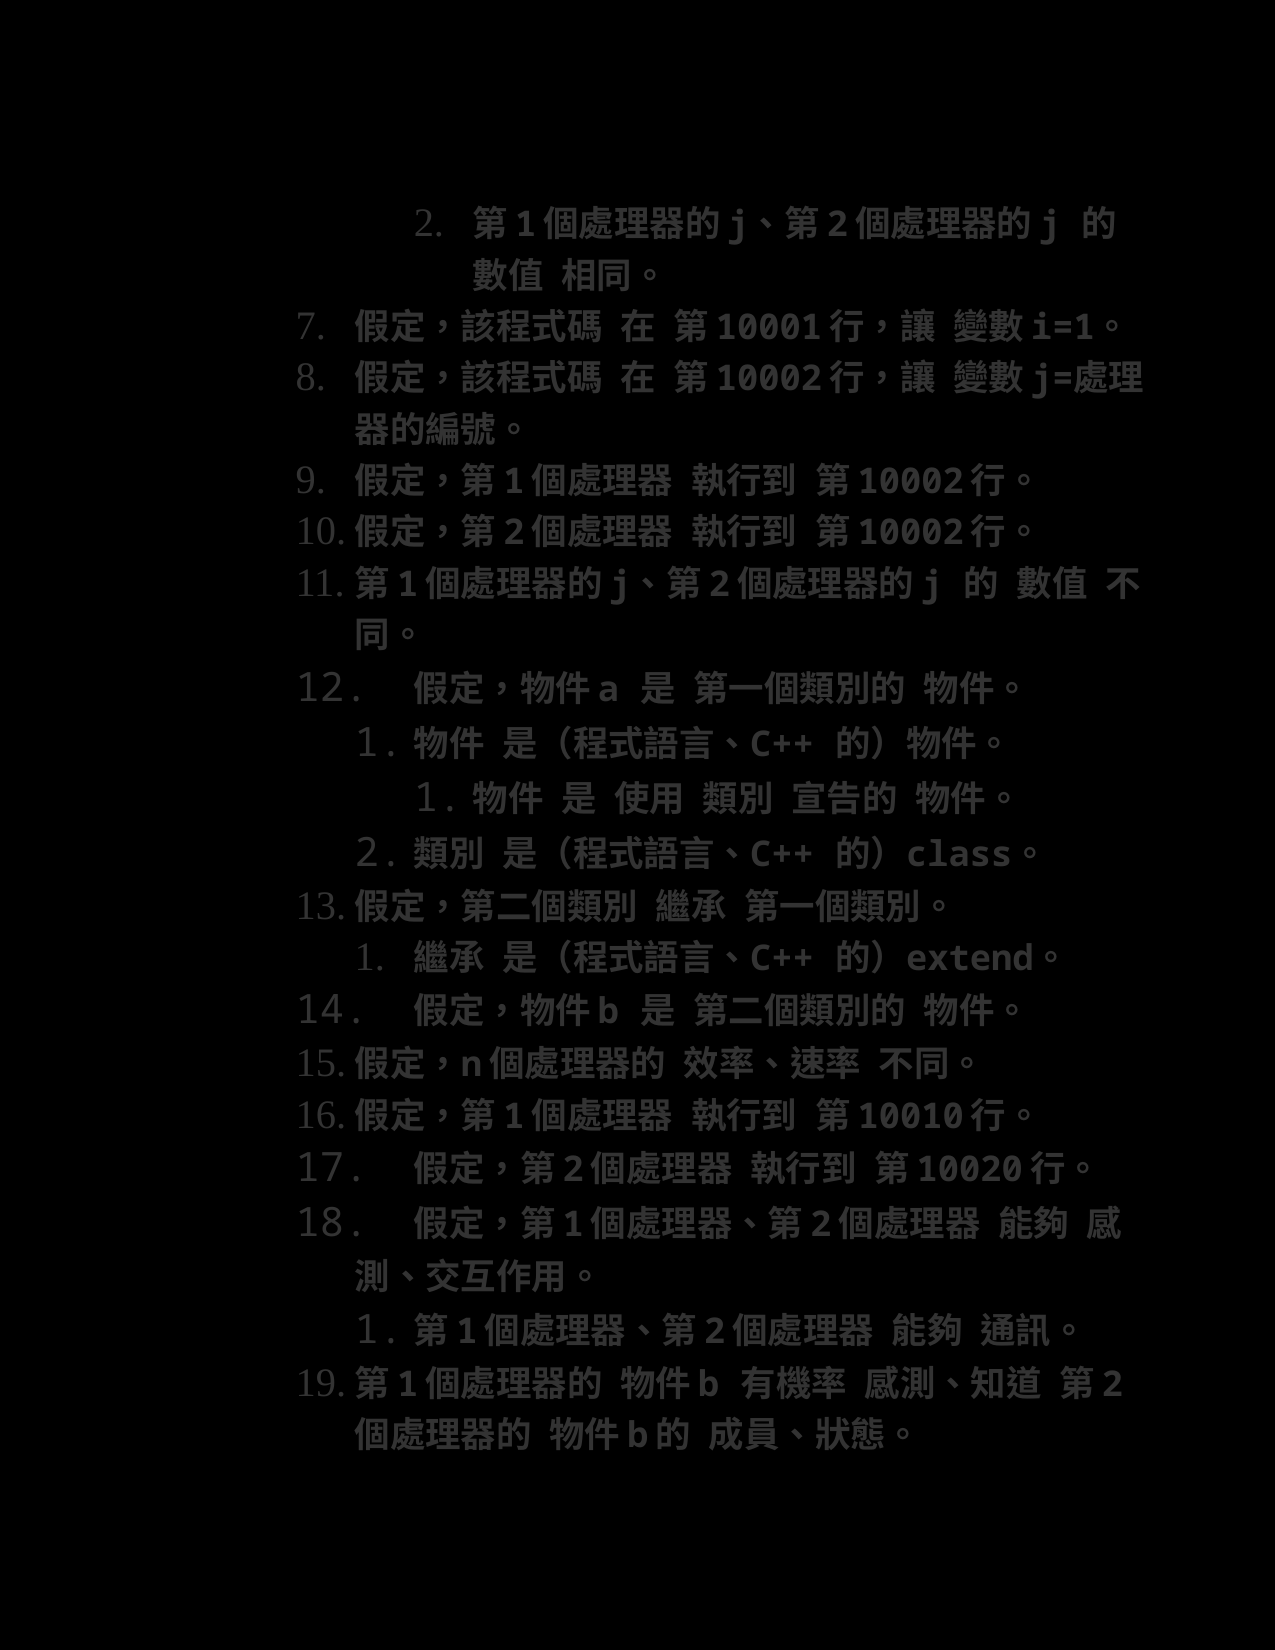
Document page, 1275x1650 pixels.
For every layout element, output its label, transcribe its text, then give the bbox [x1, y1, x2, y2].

list 第1個處理器的j、第2個處理器的j 的 數值 不同。 [295, 555, 1157, 658]
list 物件 是（程式語言、C++ 的）物件。 [354, 713, 1157, 768]
list 假定，第1個處理器 執行到 第10010行。 [295, 1087, 1157, 1138]
list 假定，該程式碼 在 第10001行，讓 變數i=1。 [295, 298, 1157, 350]
list 第1個處理器的j、第2個處理器的j 的 數值 相同。 [413, 196, 1157, 298]
list 第1個處理器的 物件b 有機率 感測、知道 第2個處理器的 物件b的 成員、狀態。 [295, 1355, 1157, 1458]
list 假定，第1個處理器 執行到 第10002行。 [295, 452, 1157, 504]
list 類別 是（程式語言、C++ 的）class。 [354, 823, 1157, 878]
list 假定，第2個處理器 執行到 第10002行。 [295, 504, 1157, 555]
list 第1個處理器、第2個處理器 能夠 通訊。 [354, 1300, 1157, 1355]
list 假定，第二個類別 繼承 第一個類別。 [295, 878, 1157, 929]
list 假定，該程式碼 在 第10002行，讓 變數j=處理器的編號。 [295, 350, 1157, 452]
list 假定，第2個處理器 執行到 第10020行。 [295, 1138, 1157, 1194]
list 物件 是 使用 類別 宣告的 物件。 [413, 768, 1157, 823]
list 假定，第1個處理器、第2個處理器 能夠 感測、交互作用。 [295, 1194, 1157, 1300]
list 假定，n個處理器的 效率、速率 不同。 [295, 1036, 1157, 1087]
list 假定，物件b 是 第二個類別的 物件。 [295, 981, 1157, 1036]
list 假定，物件a 是 第一個類別的 物件。 [295, 658, 1157, 713]
list 繼承 是（程式語言、C++ 的）extend。 [354, 929, 1157, 981]
